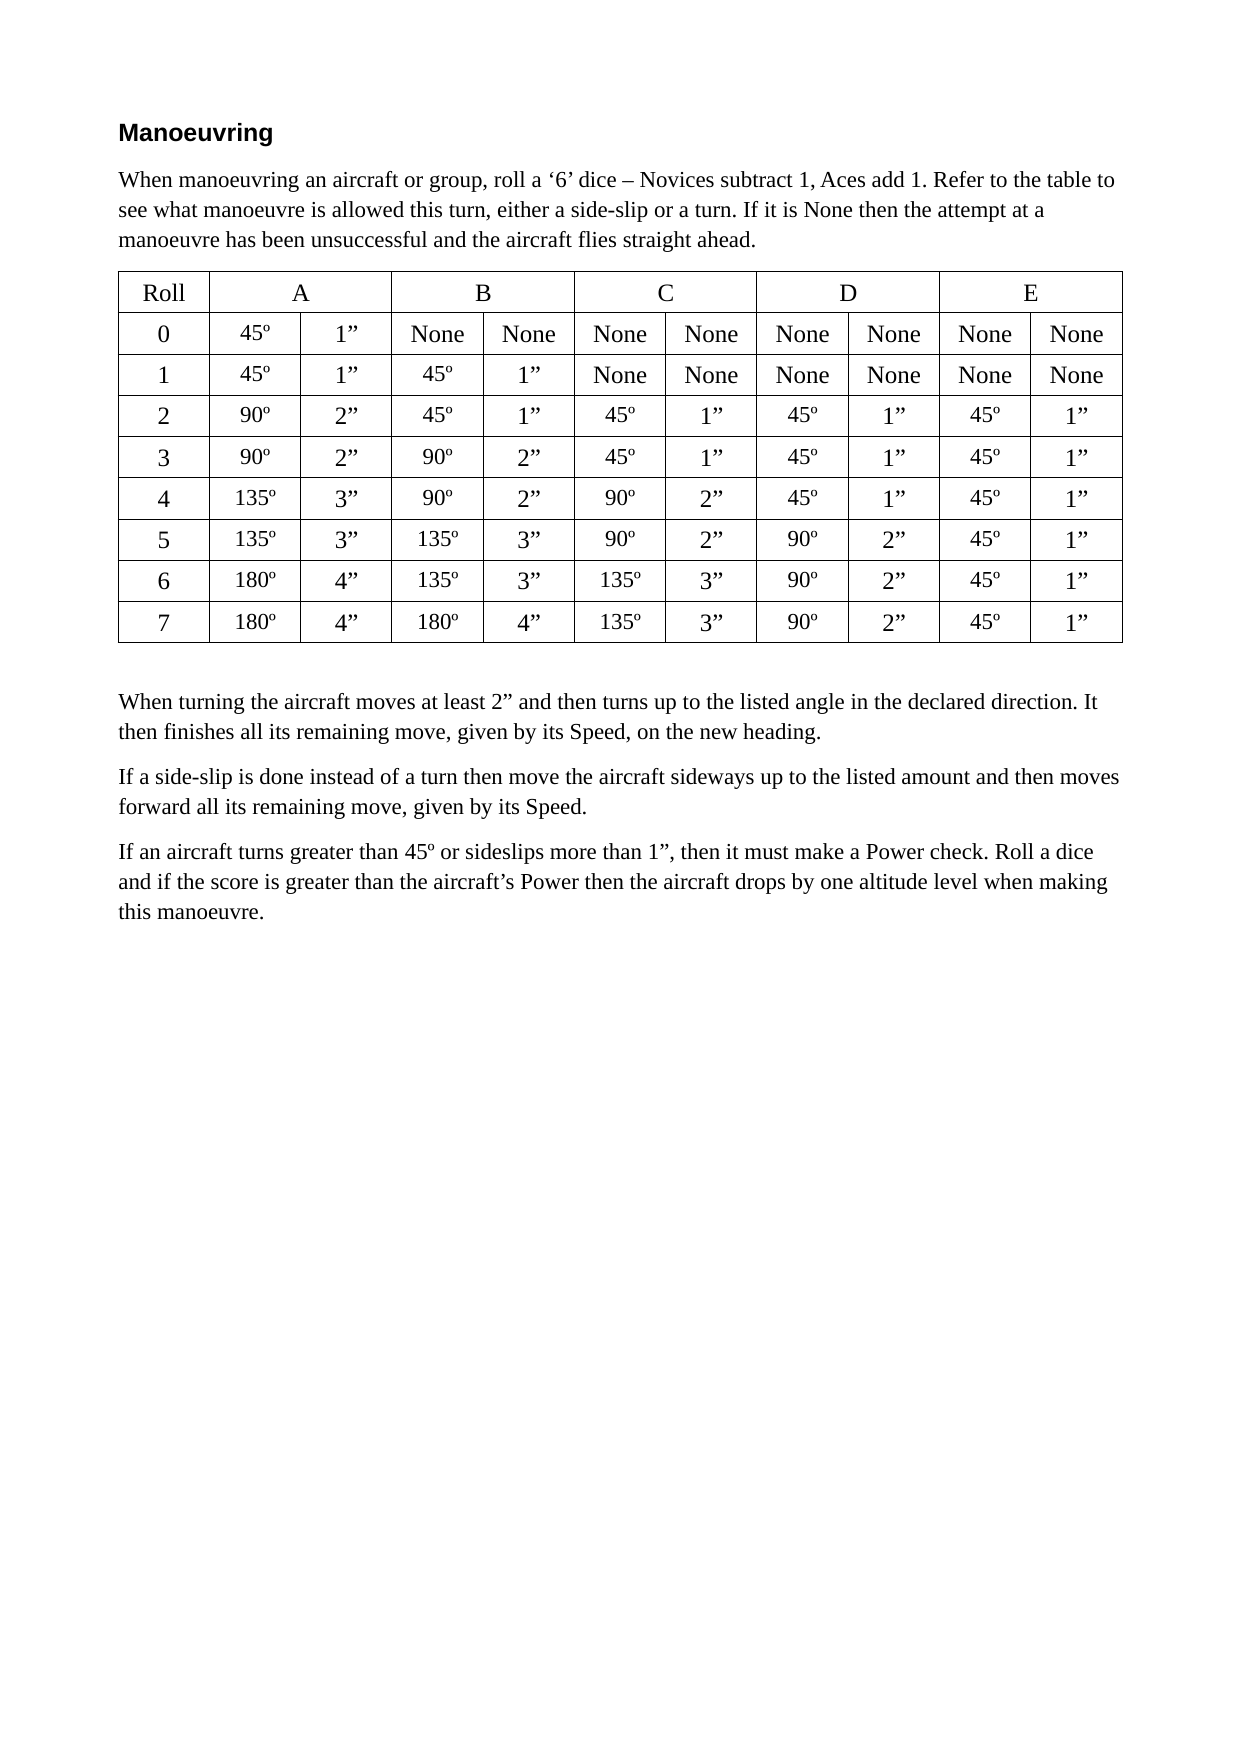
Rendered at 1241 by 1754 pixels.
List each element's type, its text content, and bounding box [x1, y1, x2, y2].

table_cell 45º [940, 478, 1030, 518]
table_cell 1” [666, 437, 756, 477]
table_cell 45º [575, 396, 665, 436]
table_cell 45º [940, 602, 1030, 642]
table_cell 2 [119, 396, 209, 436]
table_cell 135º [575, 602, 665, 642]
table_cell None [666, 313, 756, 353]
text When manoeuvring an aircraft or group, roll a ‘6’ dice – Novices subtract 1, Aces add 1. Refer to the table to see what manoeuvre is allowed this turn, either a side-slip or a turn. If it is None then the attempt at a manoeuvre has been unsuccessful and the aircraft flies straight ahead. [118, 166, 1122, 252]
table_cell 2” [666, 520, 756, 560]
table_cell None [575, 313, 665, 353]
table_cell 180º [392, 602, 483, 642]
table_cell 1” [1031, 561, 1122, 601]
table_cell 90º [210, 396, 300, 436]
table_cell None [757, 313, 848, 353]
table_cell 90º [575, 520, 665, 560]
text When turning the aircraft moves at least 2” and then turns up to the listed angle in the declared direction. It then finishes all its remaining move, given by its Speed, on the new heading. [118, 688, 1122, 744]
table_cell 2” [849, 520, 939, 560]
table_cell 2” [301, 437, 391, 477]
table_cell 1” [1031, 520, 1122, 560]
table_cell None [757, 355, 848, 395]
table_cell 2” [484, 437, 574, 477]
table_cell None [1031, 355, 1122, 395]
table_cell 1” [849, 478, 939, 518]
table_cell 45º [392, 355, 483, 395]
table_header A [210, 272, 391, 312]
text If a side-slip is done instead of a turn then move the aircraft sideways up to the listed amount and then moves forward all its remaining move, given by its Speed. [118, 763, 1122, 819]
table_cell None [940, 313, 1030, 353]
table_cell 135º [210, 478, 300, 518]
table_cell 135º [392, 520, 483, 560]
table_cell 1” [849, 396, 939, 436]
table_cell 5 [119, 520, 209, 560]
table_cell 45º [940, 520, 1030, 560]
table_cell 45º [757, 396, 848, 436]
table_cell 90º [575, 478, 665, 518]
table_cell 45º [940, 561, 1030, 601]
table_cell 1” [1031, 396, 1122, 436]
table_cell 2” [301, 396, 391, 436]
table_cell 90º [757, 561, 848, 601]
table_cell 45º [210, 313, 300, 353]
table_cell None [849, 355, 939, 395]
table_cell 3” [301, 520, 391, 560]
table_cell None [1031, 313, 1122, 353]
table_cell 3” [484, 561, 574, 601]
table_cell 45º [757, 437, 848, 477]
table_cell 45º [392, 396, 483, 436]
table_cell 3” [484, 520, 574, 560]
table_cell 2” [849, 602, 939, 642]
table_cell 2” [849, 561, 939, 601]
table_cell 90º [392, 478, 483, 518]
table_cell 3” [301, 478, 391, 518]
table_cell 4” [484, 602, 574, 642]
table_cell 90º [757, 602, 848, 642]
table_header D [757, 272, 939, 312]
table_cell None [940, 355, 1030, 395]
table_cell 3” [666, 602, 756, 642]
table_cell 2” [666, 478, 756, 518]
table_cell 4” [301, 561, 391, 601]
table_cell 4 [119, 478, 209, 518]
table_cell 180º [210, 602, 300, 642]
table_header Roll [119, 272, 209, 312]
table_cell 135º [392, 561, 483, 601]
table_cell None [666, 355, 756, 395]
table_cell 180º [210, 561, 300, 601]
table_cell 45º [757, 478, 848, 518]
table_cell 135º [575, 561, 665, 601]
table_cell 3” [666, 561, 756, 601]
table_cell 45º [210, 355, 300, 395]
table_cell None [849, 313, 939, 353]
text If an aircraft turns greater than 45º or sideslips more than 1”, then it must make a Power check. Roll a dice and if the score is greater than the aircraft’s Power then the aircraft drops by one altitude level when making this manoeuvre. [118, 838, 1122, 925]
table_cell 90º [757, 520, 848, 560]
table_cell 1” [484, 355, 574, 395]
table_cell 1” [1031, 602, 1122, 642]
table_cell 3 [119, 437, 209, 477]
table_cell 1” [301, 355, 391, 395]
table_cell 1” [666, 396, 756, 436]
table_cell 7 [119, 602, 209, 642]
table_cell 45º [940, 437, 1030, 477]
table_cell 1” [849, 437, 939, 477]
table_cell 4” [301, 602, 391, 642]
table_cell 135º [210, 520, 300, 560]
text Manoeuvring [118, 118, 1122, 147]
table_cell None [575, 355, 665, 395]
table_cell None [392, 313, 483, 353]
table_cell 1” [1031, 437, 1122, 477]
table_header C [575, 272, 756, 312]
table_cell None [484, 313, 574, 353]
table_cell 1” [484, 396, 574, 436]
table_cell 2” [484, 478, 574, 518]
table_header B [392, 272, 574, 312]
table_header E [940, 272, 1122, 312]
table_cell 90º [392, 437, 483, 477]
table_cell 0 [119, 313, 209, 353]
table_cell 1” [1031, 478, 1122, 518]
table_cell 45º [575, 437, 665, 477]
table_cell 1 [119, 355, 209, 395]
table_cell 1” [301, 313, 391, 353]
table_cell 45º [940, 396, 1030, 436]
table_cell 6 [119, 561, 209, 601]
table_cell 90º [210, 437, 300, 477]
